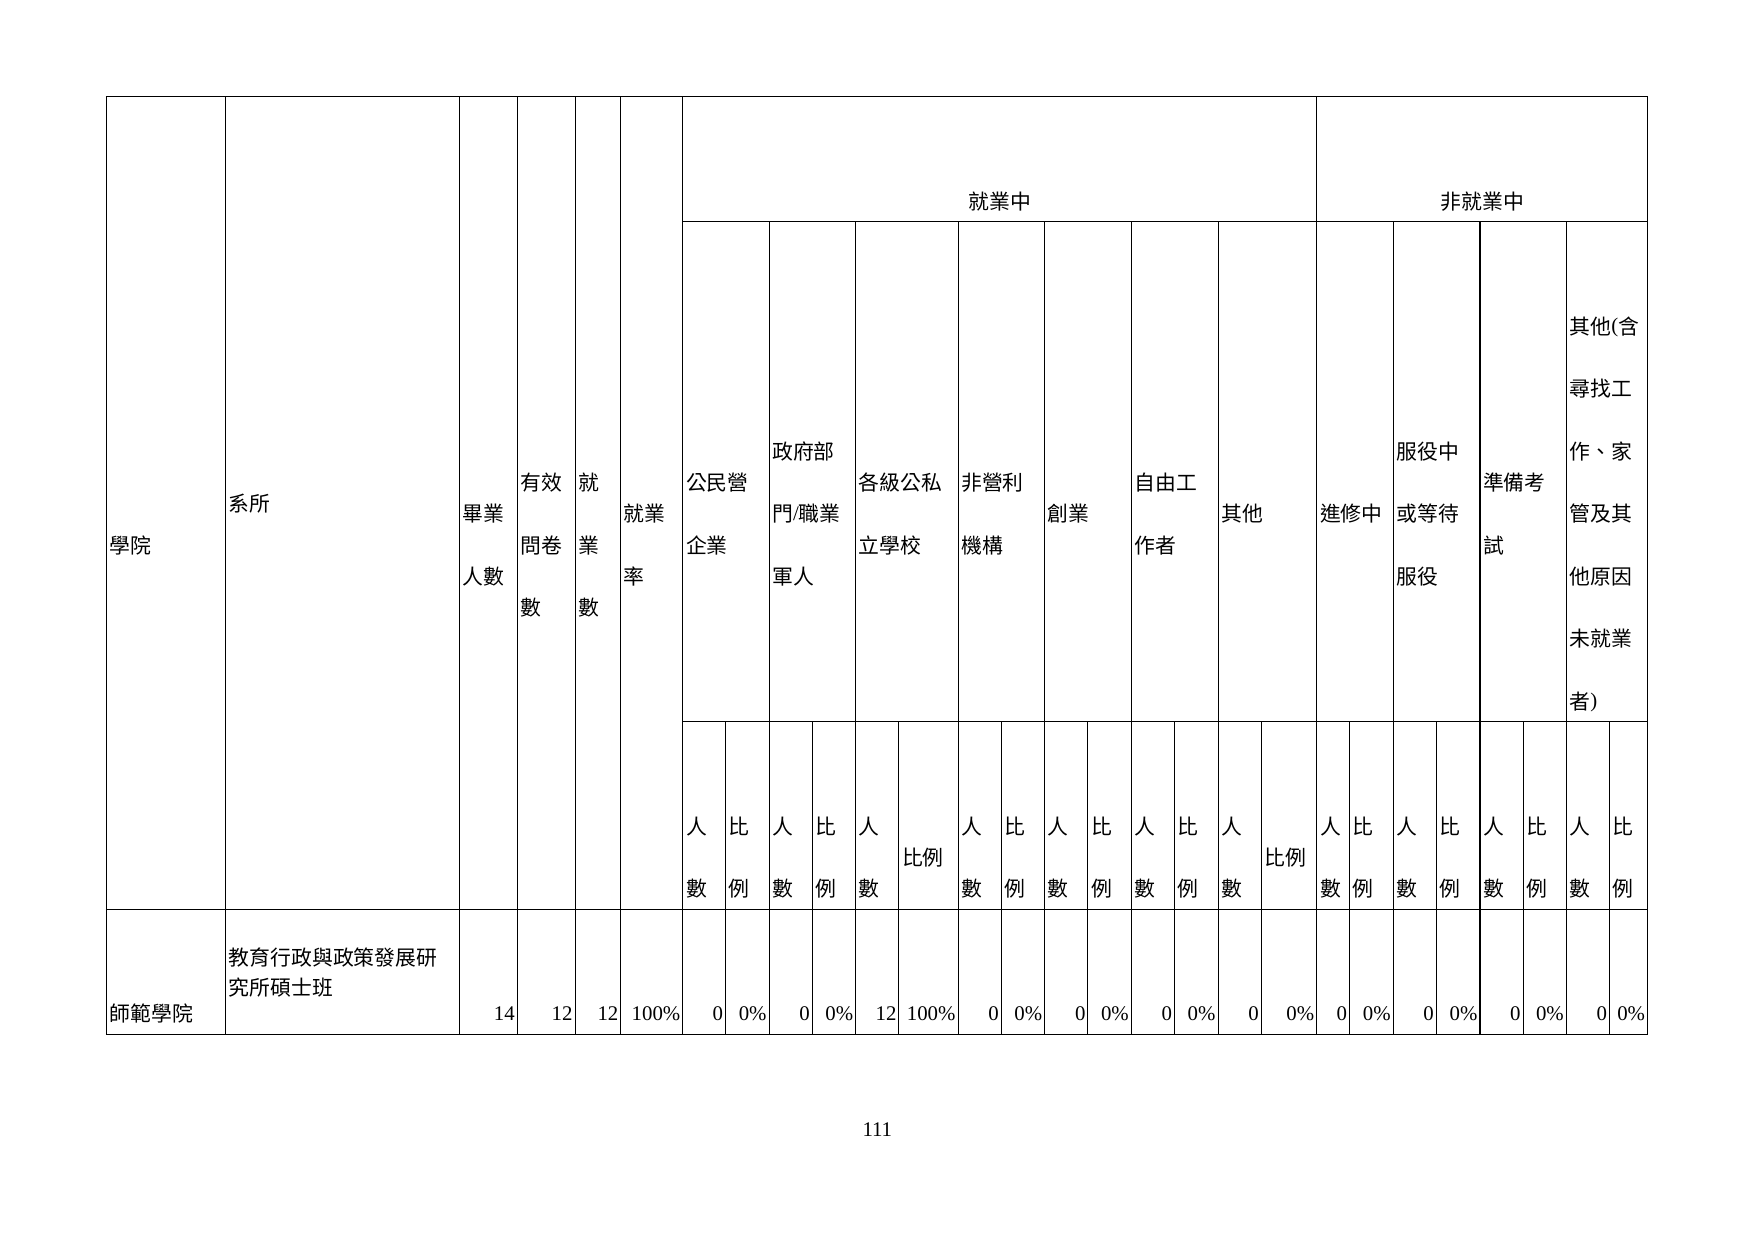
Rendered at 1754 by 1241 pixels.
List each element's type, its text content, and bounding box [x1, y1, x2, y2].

table_cell 100% [621, 910, 682, 1033]
table_cell 比例 [1610, 722, 1647, 908]
table_cell 14 [460, 910, 517, 1033]
table_header 有效問卷數 [518, 97, 575, 908]
table_cell 0 [770, 910, 812, 1033]
table_cell 0 [1132, 910, 1174, 1033]
table_cell 比例 [1262, 722, 1316, 908]
table_cell 師範學院 [107, 910, 225, 1033]
table_header 非就業中 [1317, 97, 1647, 221]
table_cell 自由工作者 [1132, 222, 1218, 721]
table_cell 人數 [1317, 722, 1349, 908]
table_cell 人數 [1567, 722, 1609, 908]
table_cell 人數 [1394, 722, 1436, 908]
table_cell 服役中或等待服役 [1394, 222, 1479, 721]
table_cell 0% [1175, 910, 1218, 1033]
table_cell 創業 [1045, 222, 1131, 721]
table_cell 100% [899, 910, 958, 1033]
table_cell 各級公私立學校 [856, 222, 958, 721]
table_cell 0% [1524, 910, 1566, 1033]
table_cell 比例 [1350, 722, 1393, 908]
table_cell 比例 [1002, 722, 1044, 908]
table_cell 比例 [899, 722, 958, 908]
table_cell 0 [1567, 910, 1609, 1033]
table_cell 進修中 [1317, 222, 1393, 721]
table_cell 其他 [1219, 222, 1316, 721]
table_cell 0 [959, 910, 1001, 1033]
table_cell 人數 [770, 722, 812, 908]
table_cell 比例 [1088, 722, 1131, 908]
table_cell 0% [1350, 910, 1393, 1033]
table_cell 政府部門/職業軍人 [770, 222, 855, 721]
table_cell 比例 [1437, 722, 1479, 908]
table_header 就業數 [576, 97, 620, 908]
table_cell 0 [1394, 910, 1436, 1033]
table_cell 0% [1262, 910, 1316, 1033]
table_cell 12 [576, 910, 620, 1033]
table_cell 0% [1088, 910, 1131, 1033]
table_cell 0 [1045, 910, 1087, 1033]
table_cell 0% [813, 910, 855, 1033]
table_cell 比例 [813, 722, 855, 908]
table_cell 0 [1481, 910, 1523, 1033]
table_cell 其他(含尋找工作、家管及其他原因未就業者) [1567, 222, 1647, 721]
table_cell 公民營企業 [683, 222, 769, 721]
table_cell 人數 [959, 722, 1001, 908]
table_cell 比例 [1175, 722, 1218, 908]
table_cell 人數 [856, 722, 898, 908]
table_cell 0% [726, 910, 769, 1033]
table_cell 人數 [1219, 722, 1261, 908]
table_cell 準備考試 [1481, 222, 1566, 721]
table_header 就業率 [621, 97, 682, 908]
table_cell 0 [683, 910, 725, 1033]
table_cell 比例 [726, 722, 769, 908]
table_cell 教育行政與政策發展研究所碩士班 [226, 910, 459, 1033]
table_cell 0 [1317, 910, 1349, 1033]
table_header 畢業人數 [460, 97, 517, 908]
table_header 系所 [226, 97, 459, 908]
table_header 就業中 [683, 97, 1316, 221]
table_cell 0% [1437, 910, 1479, 1033]
table_cell 12 [518, 910, 575, 1033]
table_cell 人數 [1132, 722, 1174, 908]
table_cell 12 [856, 910, 898, 1033]
table_cell 比例 [1524, 722, 1566, 908]
table_cell 0% [1610, 910, 1647, 1033]
table_cell 0 [1219, 910, 1261, 1033]
table_cell 人數 [683, 722, 725, 908]
table_cell 人數 [1045, 722, 1087, 908]
table_header 學院 [107, 97, 225, 908]
table_cell 人數 [1481, 722, 1523, 908]
table_cell 非營利機構 [959, 222, 1044, 721]
table_cell 0% [1002, 910, 1044, 1033]
